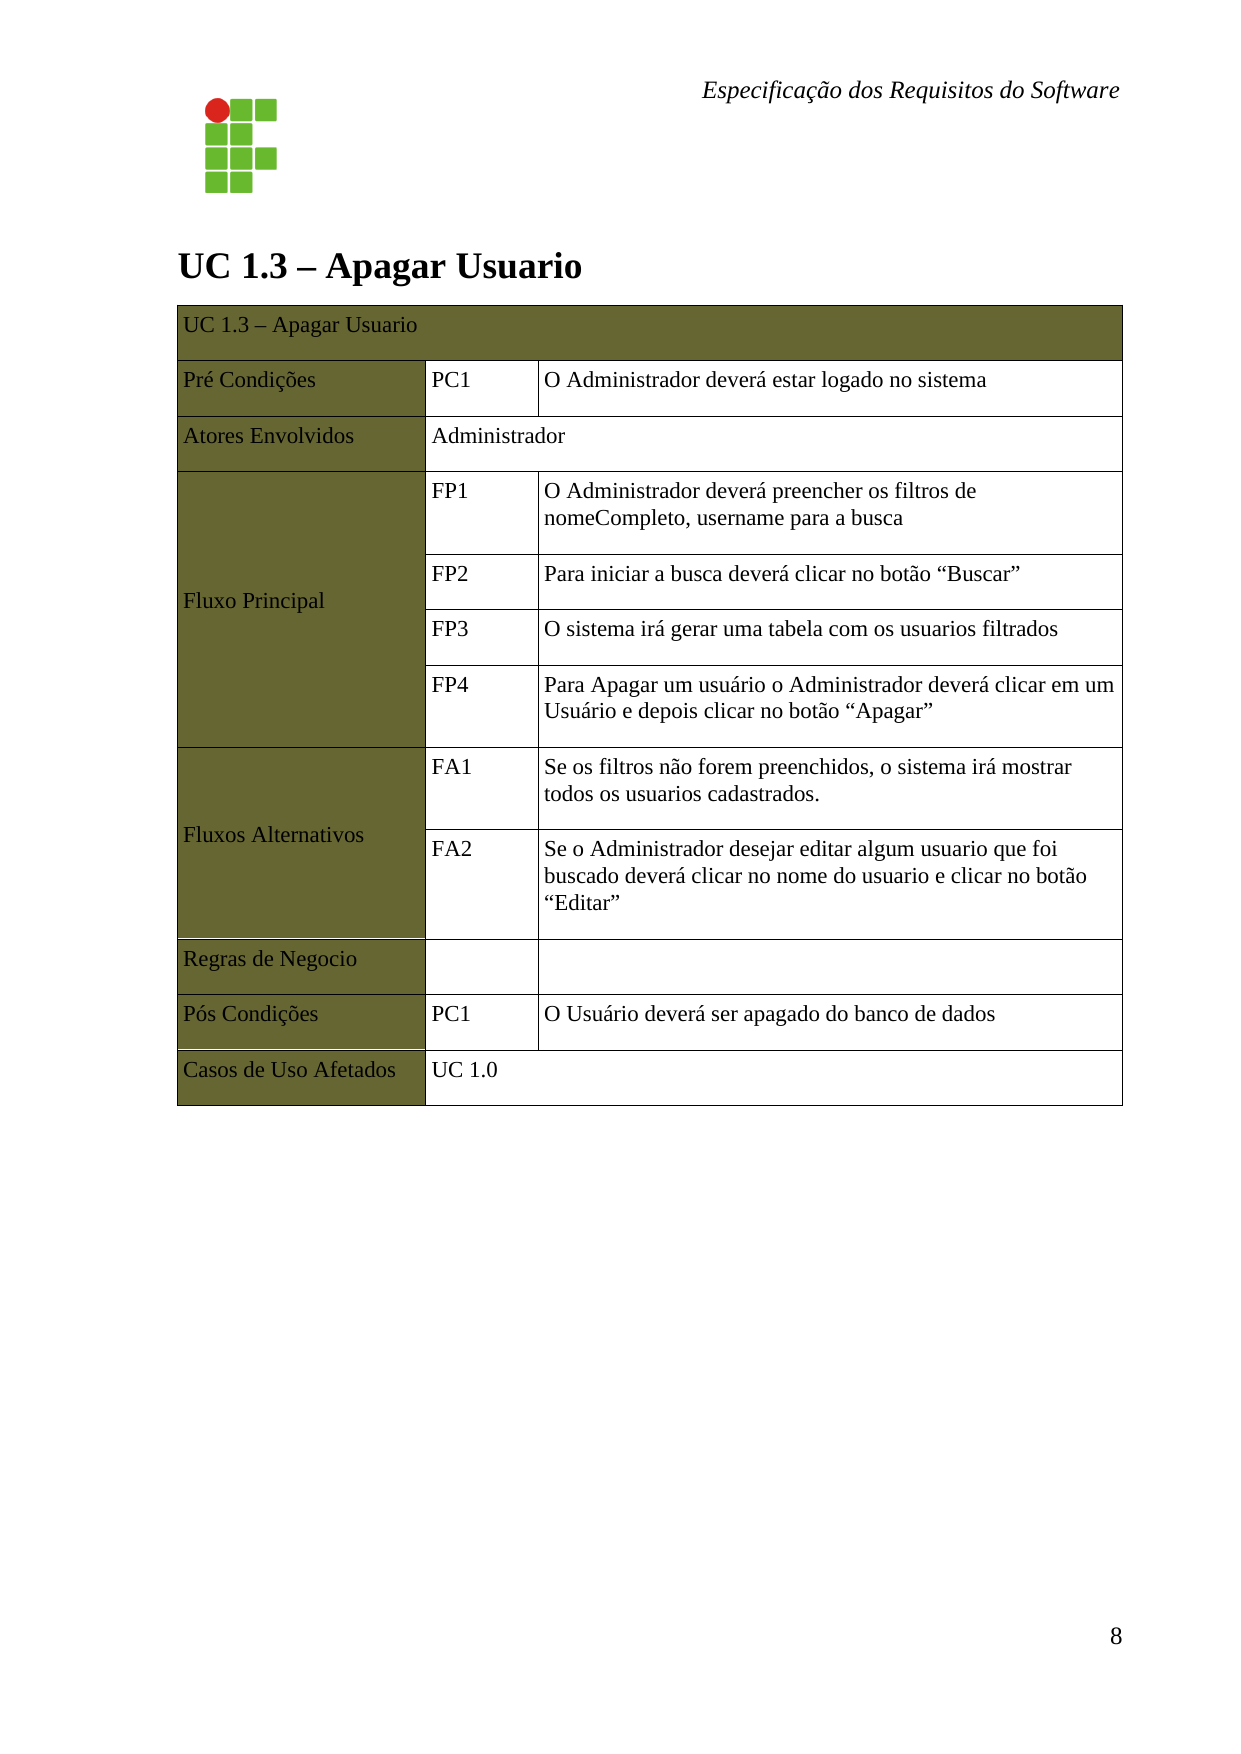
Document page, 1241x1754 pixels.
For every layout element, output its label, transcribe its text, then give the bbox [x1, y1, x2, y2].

table_cell O sistema irá gerar uma tabela com os usuarios filtrados [539, 610, 1122, 664]
table_cell O Usuário deverá ser apagado do banco de dados [539, 995, 1122, 1049]
table_cell FP3 [426, 610, 538, 664]
table_cell Para Apagar um usuário o Administrador deverá clicar em um Usuário e depois clicar no botão “Apagar” [539, 666, 1122, 747]
table_cell Se o Administrador desejar editar algum usuario que foi buscado deverá clicar no nome do usuario e clicar no botão “Editar” [539, 830, 1122, 938]
table_cell Regras de Negocio [178, 940, 425, 994]
table_cell Casos de Uso Afetados [178, 1051, 425, 1105]
table_cell Pré Condições [178, 361, 425, 416]
table_cell PC1 [426, 995, 538, 1049]
table_cell FA1 [426, 748, 538, 829]
table_cell Fluxos Alternativos [178, 748, 425, 938]
table_cell FA2 [426, 830, 538, 938]
table_cell [426, 940, 538, 994]
table_cell O Administrador deverá estar logado no sistema [539, 361, 1122, 416]
table_cell PC1 [426, 361, 538, 416]
table_cell FP4 [426, 666, 538, 747]
table_cell O Administrador deverá preencher os filtros de nomeCompleto, username para a busca [539, 472, 1122, 553]
table_cell Administrador [426, 417, 1122, 471]
table_cell Atores Envolvidos [178, 417, 425, 471]
table_header UC 1.3 – Apagar Usuario [178, 306, 1122, 360]
table_cell Para iniciar a busca deverá clicar no botão “Buscar” [539, 555, 1122, 609]
table_cell [539, 940, 1122, 994]
table_cell FP2 [426, 555, 538, 609]
text UC 1.3 – Apagar Usuario [177, 244, 1122, 287]
table_cell Fluxo Principal [178, 472, 425, 747]
table_cell Pós Condições [178, 995, 425, 1049]
table_cell UC 1.0 [426, 1051, 1122, 1105]
table_cell Se os filtros não forem preenchidos, o sistema irá mostrar todos os usuarios cadastrados. [539, 748, 1122, 829]
table_cell FP1 [426, 472, 538, 553]
